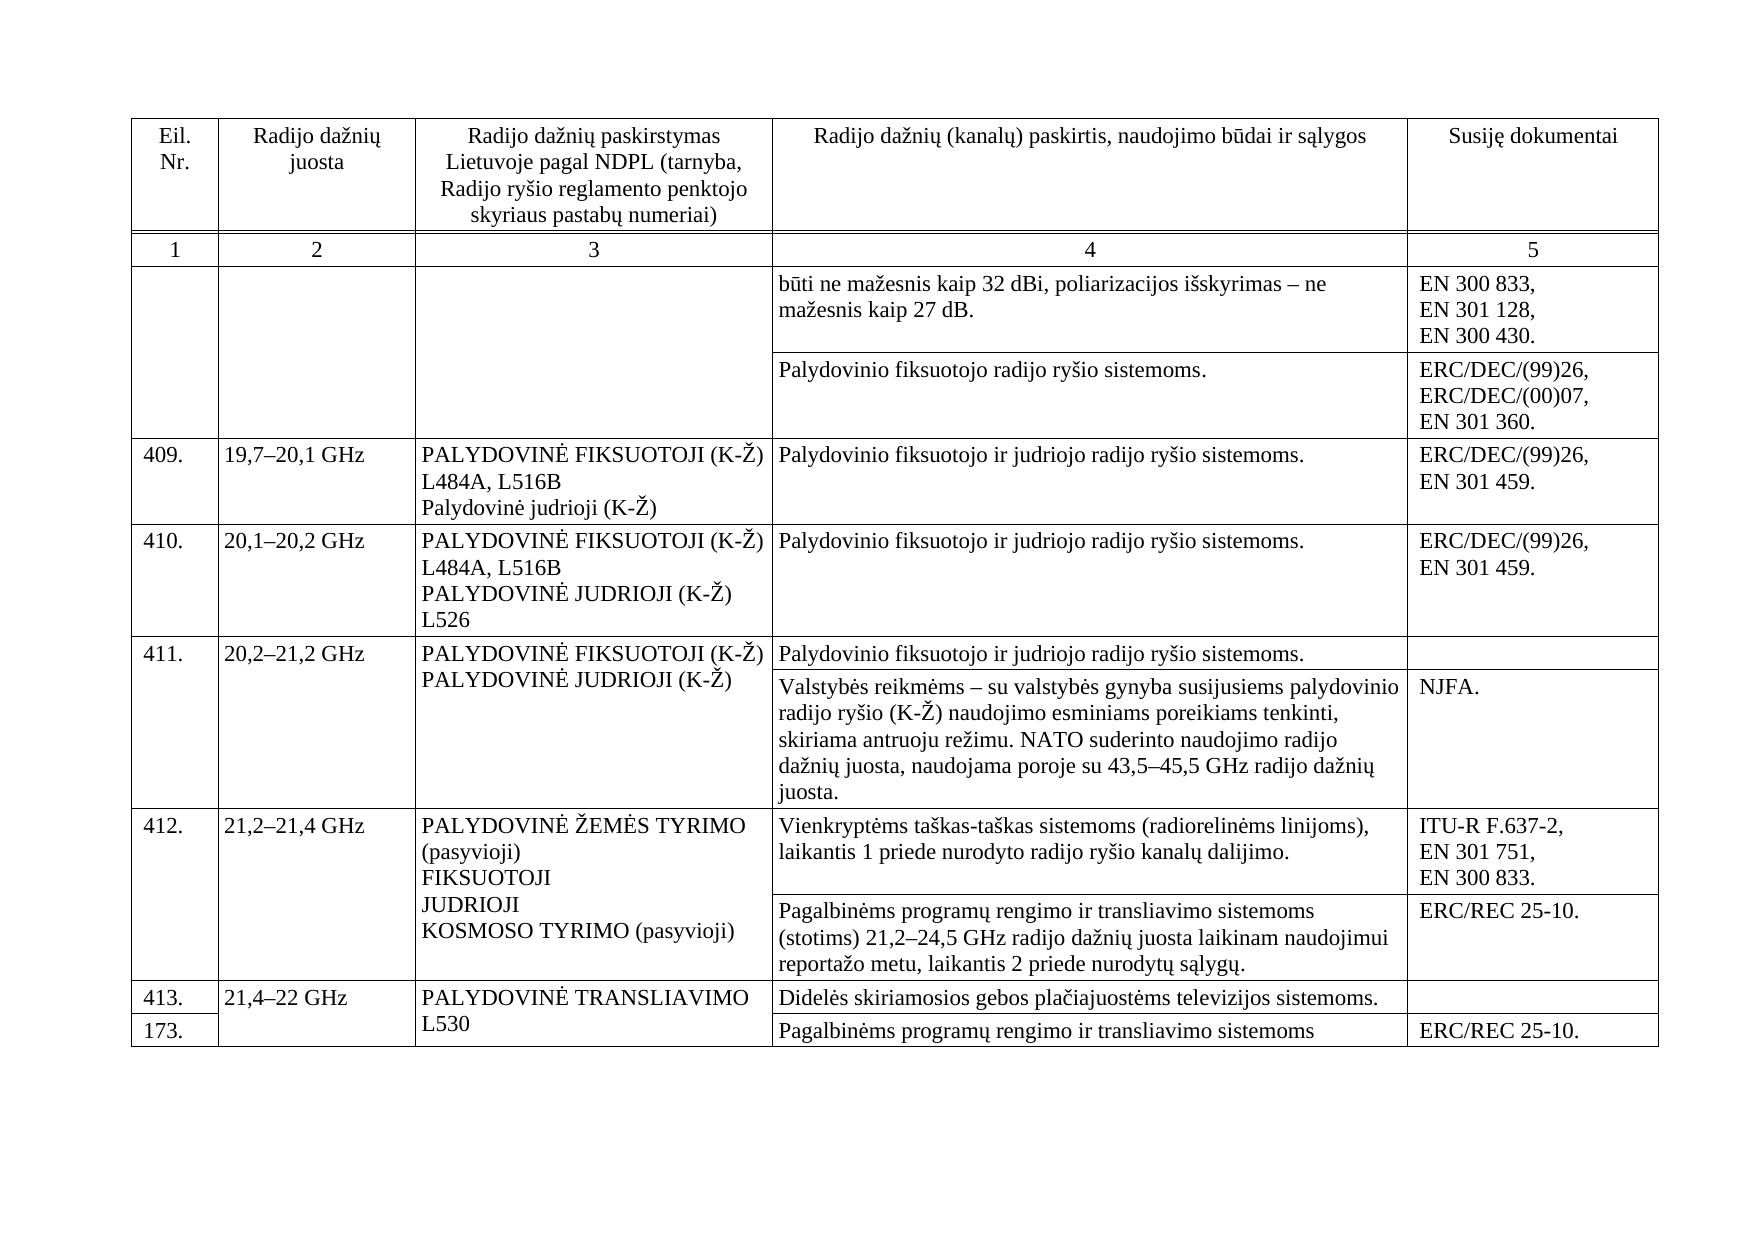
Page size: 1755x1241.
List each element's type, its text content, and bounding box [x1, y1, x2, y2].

table_cell [132, 267, 218, 438]
table_cell PALYDOVINĖ ŽEMĖS TYRIMO (pasyvioji) FIKSUOTOJI JUDRIOJI KOSMOSO TYRIMO (pasyvioji) [416, 809, 772, 979]
table_cell PALYDOVINĖ FIKSUOTOJI (K-Ž) L484A, L516B Palydovinė judrioji (K-Ž) [416, 439, 772, 523]
table_cell 20,1–20,2 GHz [219, 525, 415, 636]
table_cell Palydovinio fiksuotojo ir judriojo radijo ryšio sistemoms. [773, 525, 1407, 636]
table_cell PALYDOVINĖ FIKSUOTOJI (K-Ž) L484A, L516B PALYDOVINĖ JUDRIOJI (K-Ž) L526 [416, 525, 772, 636]
table_cell 409. [132, 439, 218, 523]
table_cell ITU-R F.637-2, EN 301 751, EN 300 833. [1408, 809, 1658, 894]
table_cell ERC/DEC/(99)26, EN 301 459. [1408, 439, 1658, 523]
table_cell 4 [773, 234, 1407, 266]
table_cell ERC/DEC/(99)26, ERC/DEC/(00)07, EN 301 360. [1408, 353, 1658, 438]
table_cell [1408, 637, 1658, 669]
table_cell 21,2–21,4 GHz [219, 809, 415, 979]
table_cell 413. [132, 981, 218, 1013]
table_header Radijo dažnių juosta [219, 119, 415, 230]
table_header Radijo dažnių paskirstymas Lietuvoje pagal NDPL (tarnyba, Radijo ryšio reglamento penktojo skyriaus pastabų numeriai) [416, 119, 772, 230]
table_cell 2 [219, 234, 415, 266]
table_cell ERC/DEC/(99)26, EN 301 459. [1408, 525, 1658, 636]
table_cell Pagalbinėms programų rengimo ir transliavimo sistemoms (stotims) 21,2–24,5 GHz radijo dažnių juosta laikinam naudojimui reportažo metu, laikantis 2 priede nurodytų sąlygų. [773, 895, 1407, 979]
table_cell Didelės skiriamosios gebos plačiajuostėms televizijos sistemoms. [773, 981, 1407, 1013]
table_cell 412. [132, 809, 218, 979]
table_header Radijo dažnių (kanalų) paskirtis, naudojimo būdai ir sąlygos [773, 119, 1407, 230]
table_cell [1408, 981, 1658, 1013]
table_cell 173. [132, 1014, 218, 1046]
table_cell Pagalbinėms programų rengimo ir transliavimo sistemoms [773, 1014, 1407, 1046]
table_cell ERC/REC 25-10. [1408, 895, 1658, 979]
table_cell 3 [416, 234, 772, 266]
table_cell 1 [132, 234, 218, 266]
table_cell 410. [132, 525, 218, 636]
table_cell [416, 267, 772, 438]
table_cell ERC/REC 25-10. [1408, 1014, 1658, 1046]
table_cell 5 [1408, 234, 1658, 266]
table_cell NJFA. [1408, 670, 1658, 808]
table_cell 411. [132, 637, 218, 808]
table_cell PALYDOVINĖ FIKSUOTOJI (K-Ž) PALYDOVINĖ JUDRIOJI (K-Ž) [416, 637, 772, 808]
table_cell Palydovinio fiksuotojo radijo ryšio sistemoms. [773, 353, 1407, 438]
table_cell būti ne mažesnis kaip 32 dBi, poliarizacijos išskyrimas – ne mažesnis kaip 27 dB. [773, 267, 1407, 352]
table_cell 21,4–22 GHz [219, 981, 415, 1046]
table_cell Palydovinio fiksuotojo ir judriojo radijo ryšio sistemoms. [773, 439, 1407, 523]
table_cell PALYDOVINĖ TRANSLIAVIMO L530 [416, 981, 772, 1046]
table_cell Palydovinio fiksuotojo ir judriojo radijo ryšio sistemoms. [773, 637, 1407, 669]
table_cell 19,7–20,1 GHz [219, 439, 415, 523]
table_cell 20,2–21,2 GHz [219, 637, 415, 808]
table_cell Valstybės reikmėms – su valstybės gynyba susijusiems palydovinio radijo ryšio (K-Ž) naudojimo esminiams poreikiams tenkinti, skiriama antruoju režimu. NATO suderinto naudojimo radijo dažnių juosta, naudojama poroje su 43,5–45,5 GHz radijo dažnių juosta. [773, 670, 1407, 808]
table_cell EN 300 833, EN 301 128, EN 300 430. [1408, 267, 1658, 352]
table_cell [219, 267, 415, 438]
table_cell Vienkryptėms taškas-taškas sistemoms (radiorelinėms linijoms), laikantis 1 priede nurodyto radijo ryšio kanalų dalijimo. [773, 809, 1407, 894]
table_header Eil. Nr. [132, 119, 218, 230]
table_header Susiję dokumentai [1408, 119, 1658, 230]
